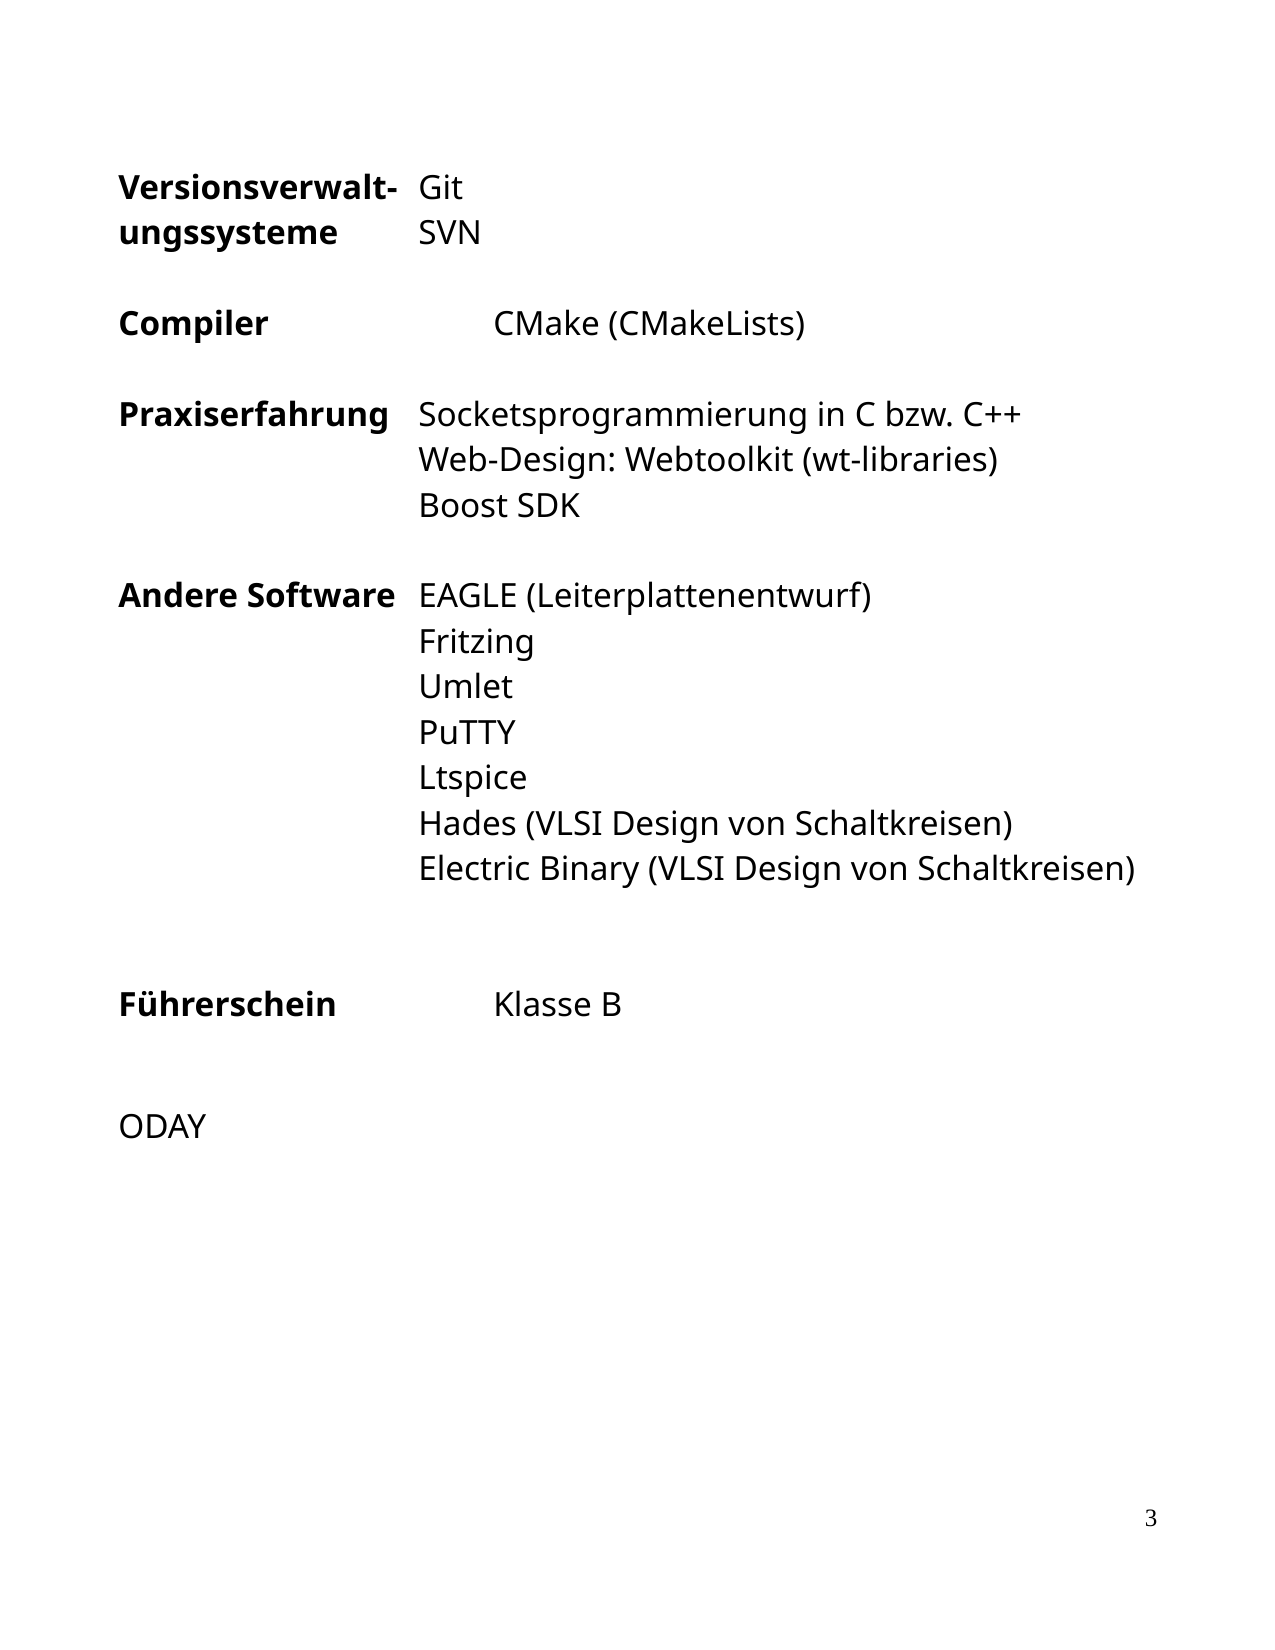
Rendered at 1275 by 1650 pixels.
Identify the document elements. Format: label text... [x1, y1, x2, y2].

text Andere Software EAGLE (Leiterplattenentwurf) Fritzing Umlet PuTTY [118, 572, 1157, 754]
text Versionsverwalt- Git ungssysteme SVN [118, 163, 1157, 254]
text Ltspice Hades (VLSI Design von Schaltkreisen) Electric Binary (VLSI Design von Schaltkreisen) [118, 754, 1157, 936]
text Führerschein Klasse B [118, 981, 1157, 1026]
text ODAY [118, 1103, 1157, 1148]
text Compiler CMake (CMakeLists) [118, 300, 1157, 345]
text Praxiserfahrung Socketsprogrammierung in C bzw. C++ Web-Design: Webtoolkit (wt-libraries) Boost SDK [118, 391, 1157, 527]
